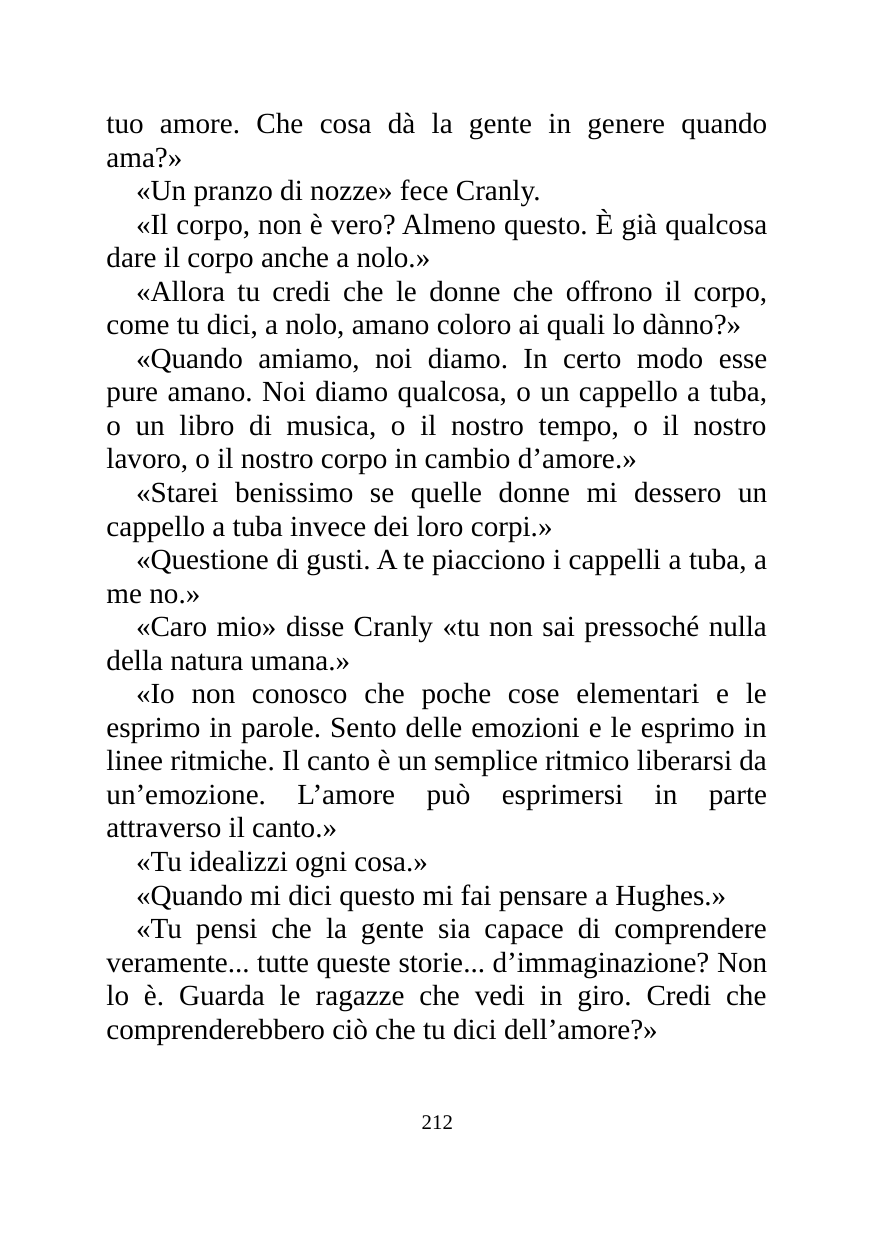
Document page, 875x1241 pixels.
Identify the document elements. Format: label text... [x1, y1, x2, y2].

text «Tu pensi che la gente sia capace di comprendere veramente... tutte queste storie... d’immaginazione? Non lo è. Guarda le ragazze che vedi in giro. Credi che comprenderebbero ciò che tu dici dell’amore?» [106, 911, 768, 1045]
text «Caro mio» disse Cranly «tu non sai pressoché nulla della natura umana.» [106, 609, 768, 676]
text «Tu idealizzi ogni cosa.» [106, 844, 768, 878]
text «Quando amiamo, noi diamo. In certo modo esse pure amano. Noi diamo qualcosa, o un cappello a tuba, o un libro di musica, o il nostro tempo, o il nostro lavoro, o il nostro corpo in cambio d’amore.» [106, 341, 768, 475]
text «Allora tu credi che le donne che offrono il corpo, come tu dici, a nolo, amano coloro ai quali lo dànno?» [106, 274, 768, 341]
text «Io non conosco che poche cose elementari e le esprimo in parole. Sento delle emozioni e le esprimo in linee ritmiche. Il canto è un semplice ritmico liberarsi da un’emozione. L’amore può esprimersi in parte attraverso il canto.» [106, 676, 768, 844]
text «Questione di gusti. A te piacciono i cappelli a tuba, a me no.» [106, 542, 768, 609]
text «Un pranzo di nozze» fece Cranly. [106, 173, 768, 207]
text tuo amore. Che cosa dà la gente in genere quando ama?» [106, 106, 768, 173]
text «Starei benissimo se quelle donne mi dessero un cappello a tuba invece dei loro corpi.» [106, 475, 768, 542]
text «Quando mi dici questo mi fai pensare a Hughes.» [106, 878, 768, 911]
text «Il corpo, non è vero? Almeno questo. È già qualcosa dare il corpo anche a nolo.» [106, 207, 768, 274]
